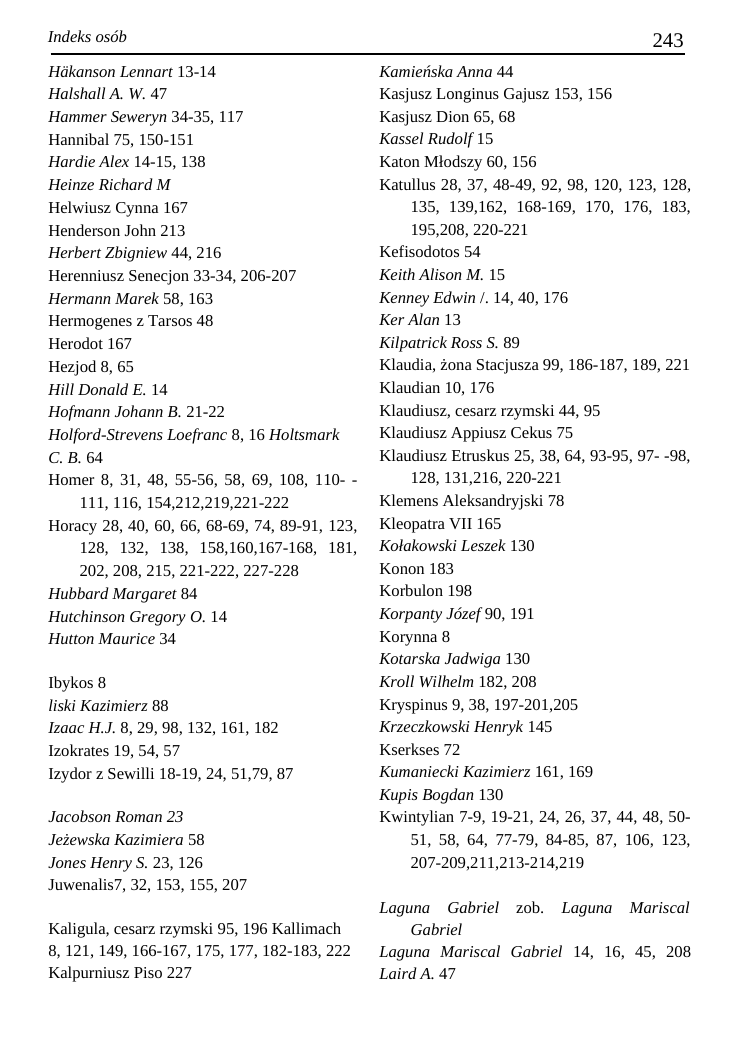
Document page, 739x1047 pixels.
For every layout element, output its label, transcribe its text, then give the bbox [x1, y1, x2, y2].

text Homer 8, 31, 48, 55-56, 58, 69, 108, 110- -111, 116, 154,212,219,221-222 [48, 470, 357, 512]
text Hofmann Johann B. 21-22 [48, 402, 357, 421]
text Laguna Gabriel zob. Laguna Mariscal Gabriel [379, 898, 691, 939]
text Hutton Maurice 34 [48, 629, 357, 648]
text Klaudiusz Appiusz Cekus 75 [379, 423, 691, 442]
text Klaudiusz, cesarz rzymski 44, 95 [379, 400, 691, 419]
text Juwenalis7, 32, 153, 155, 207 [48, 875, 357, 894]
text Hammer Seweryn 34-35, 117 [48, 107, 357, 126]
text Laguna Mariscal Gabriel 14, 16, 45, 208 Laird A. 47 [379, 942, 691, 983]
text Klaudian 10, 176 [379, 378, 691, 397]
text Klaudia, żona Stacjusza 99, 186-187, 189, 221 [379, 355, 691, 374]
text Heinze Richard M [48, 175, 357, 194]
text Kasjusz Dion 65, 68 [379, 107, 691, 126]
text Korynna 8 [379, 626, 691, 646]
text Kupis Bogdan 130 [379, 785, 691, 804]
text Klaudiusz Etruskus 25, 38, 64, 93-95, 97- -98, 128, 131,216, 220-221 [379, 446, 691, 487]
text Jones Henry S. 23, 126 [48, 852, 357, 872]
text Krzeczkowski Henryk 145 [379, 717, 691, 736]
text Hezjod 8, 65 [48, 357, 357, 376]
text Herodot 167 [48, 334, 357, 353]
text Katullus 28, 37, 48-49, 92, 98, 120, 123, 128, 135, 139,162, 168-169, 170, 176, 183, 195,208, 220-221 [379, 174, 691, 239]
text Jacobson Roman 23 [48, 807, 357, 826]
text Kserkses 72 [379, 739, 691, 759]
text Häkanson Lennart 13-14 [48, 61, 357, 81]
text Kaligula, cesarz rzymski 95, 196 Kallimach 8, 121, 149, 166-167, 175, 177, 182-183, 222 [48, 919, 357, 960]
text Kenney Edwin /. 14, 40, 176 [379, 287, 691, 307]
text Katon Młodszy 60, 156 [379, 152, 691, 171]
text Ibykos 8 [48, 673, 357, 692]
text Holford-Strevens Loefranc 8, 16 Holtsmark C. B. 64 [48, 425, 357, 467]
text Kleopatra VII 165 [379, 513, 691, 533]
text Kołakowski Leszek 130 [379, 536, 691, 555]
text Kefisodotos 54 [379, 242, 691, 261]
text Hermogenes z Tarsos 48 [48, 311, 357, 330]
text Indeks osób [48, 27, 146, 46]
text Hardie Alex 14-15, 138 [48, 152, 357, 171]
text 243 [648, 28, 687, 52]
text Korbulon 198 [379, 581, 691, 600]
text Horacy 28, 40, 60, 66, 68-69, 74, 89-91, 123, 128, 132, 138, 158,160,167-168, 181, 202, 208, 215, 221-222, 227-228 [48, 516, 357, 580]
text Helwiusz Cynna 167 [48, 198, 357, 217]
text Henderson John 213 [48, 220, 357, 239]
text Kumaniecki Kazimierz 161, 169 [379, 762, 691, 781]
text liski Kazimierz 88 [48, 695, 357, 714]
text Izaac H.J. 8, 29, 98, 132, 161, 182 [48, 718, 357, 737]
text Halshall A. W. 47 [48, 84, 357, 103]
text Kamieńska Anna 44 [379, 61, 691, 81]
text Konon 183 [379, 559, 691, 578]
text Kasjusz Longinus Gajusz 153, 156 [379, 84, 691, 103]
text Korpanty Józef 90, 191 [379, 604, 691, 623]
text Kalpurniusz Piso 227 [48, 963, 357, 982]
text Hermann Marek 58, 163 [48, 288, 357, 308]
text Hutchinson Gregory O. 14 [48, 606, 357, 626]
text Hill Donald E. 14 [48, 379, 357, 398]
text Izydor z Sewilli 18-19, 24, 51,79, 87 [48, 763, 357, 783]
text Klemens Aleksandryjski 78 [379, 491, 691, 510]
text Kilpatrick Ross S. 89 [379, 333, 691, 352]
text Hubbard Margaret 84 [48, 584, 357, 603]
text Ker Alan 13 [379, 310, 691, 329]
text Kassel Rudolf 15 [379, 129, 691, 148]
text Keith Alison M. 15 [379, 265, 691, 284]
text Kryspinus 9, 38, 197-201,205 [379, 694, 691, 713]
text Hannibal 75, 150-151 [48, 129, 357, 149]
text Izokrates 19, 54, 57 [48, 741, 357, 760]
text Kotarska Jadwiga 130 [379, 649, 691, 668]
text Jeżewska Kazimiera 58 [48, 830, 357, 849]
text Kroll Wilhelm 182, 208 [379, 672, 691, 691]
text Herbert Zbigniew 44, 216 [48, 243, 357, 262]
text Kwintylian 7-9, 19-21, 24, 26, 37, 44, 48, 50-51, 58, 64, 77-79, 84-85, 87, 106, 123, 207-209,211,213-214,219 [379, 807, 691, 872]
text Herenniusz Senecjon 33-34, 206-207 [48, 266, 357, 285]
